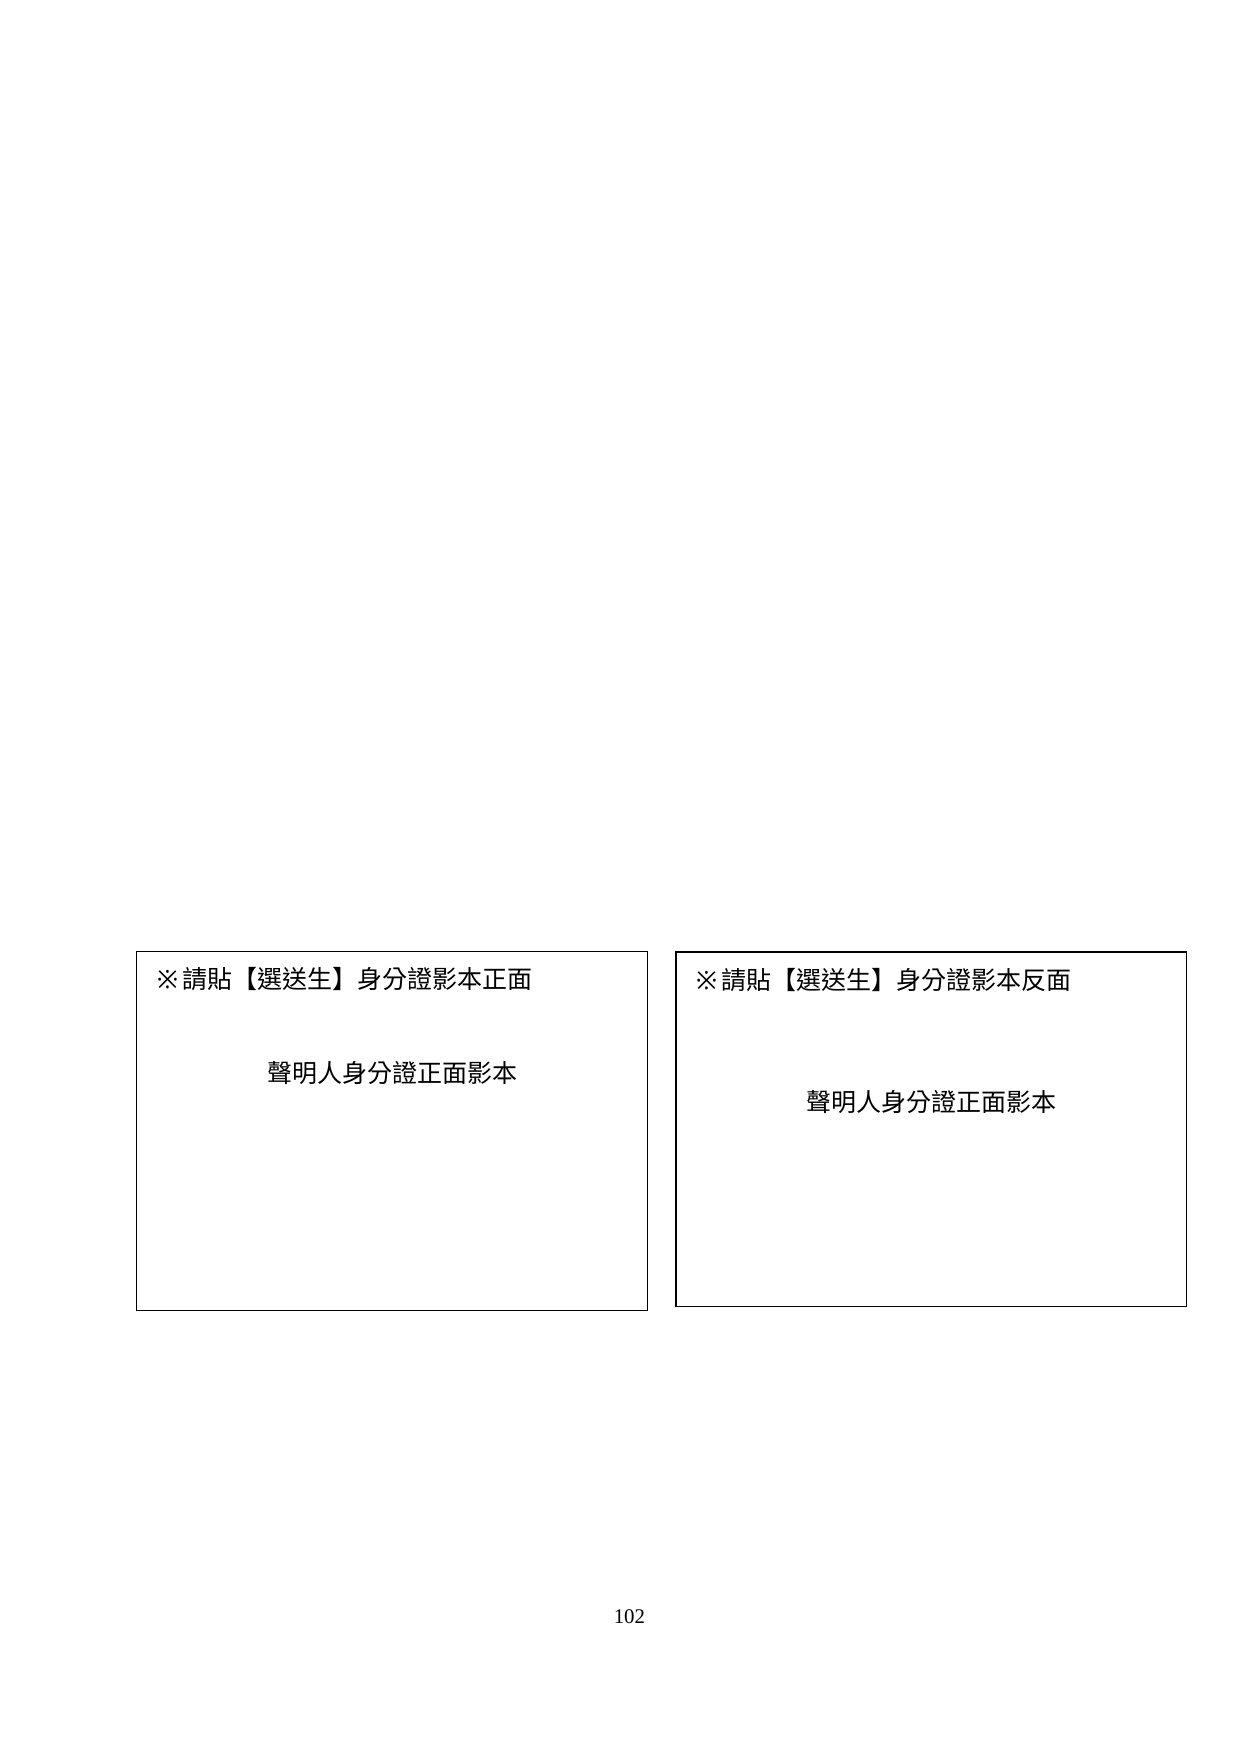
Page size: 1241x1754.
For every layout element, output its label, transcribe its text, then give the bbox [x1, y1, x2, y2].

text ※請貼【選送生】身分證影本正面 [152, 959, 632, 996]
text 聲明人身分證正面影本 [152, 1053, 632, 1089]
text 聲明人身分證正面影本 [691, 1083, 1171, 1119]
text ※請貼【選送生】身分證影本反面 [691, 960, 1171, 997]
